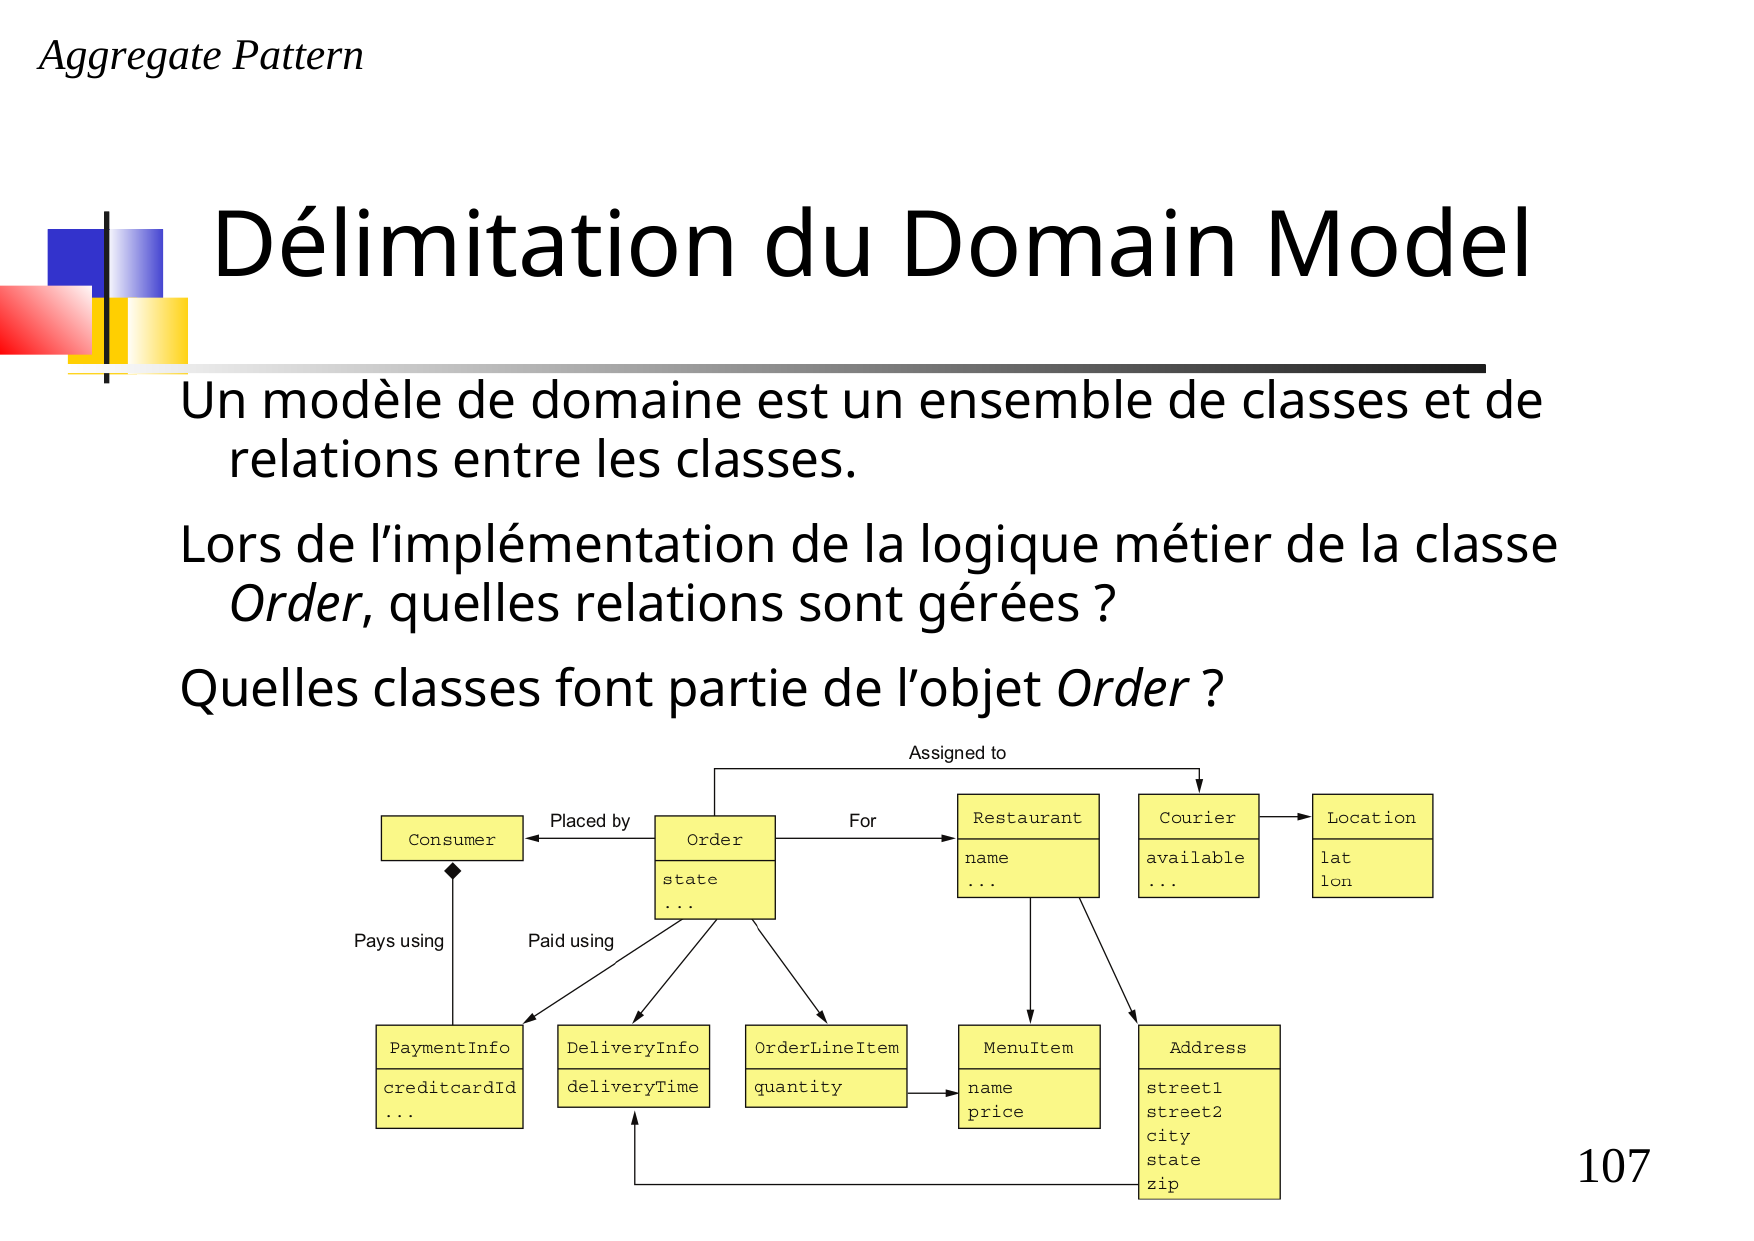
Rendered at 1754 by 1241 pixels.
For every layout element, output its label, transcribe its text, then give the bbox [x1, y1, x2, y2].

text_box Aggregate Pattern [24, 22, 380, 88]
title Délimitation du Domain Model [179, 139, 1567, 351]
list Un modèle de domaine est un ensemble de classes et de relations entre les classes. Lors de l’implémentation de la logique métier de la classe Order, quelles relations sont gérées ? Quelles classes font partie de l’objet Order ? [179, 371, 1567, 721]
picture [333, 720, 1465, 1200]
